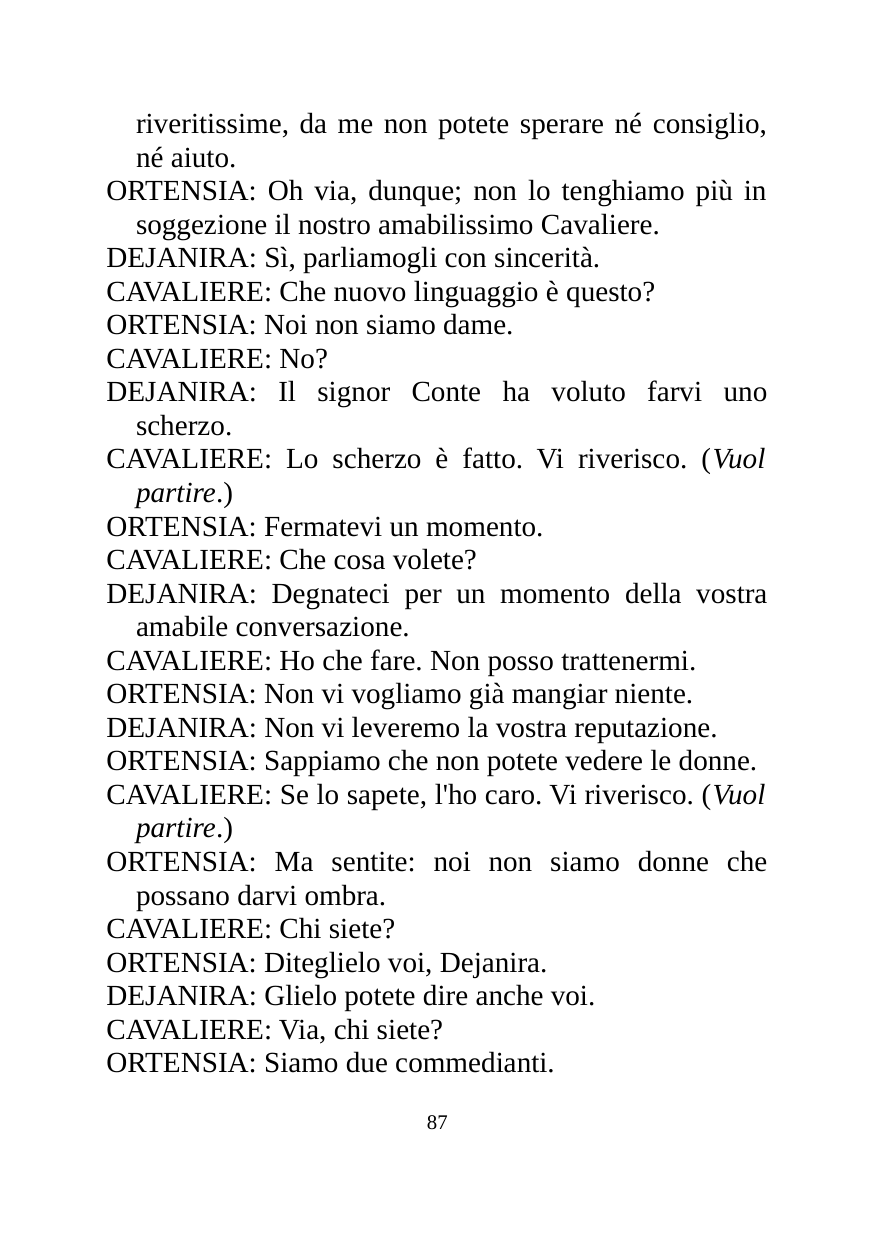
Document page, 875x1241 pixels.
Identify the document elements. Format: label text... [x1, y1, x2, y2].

text ORTENSIA: Non vi vogliamo già mangiar niente. [106, 676, 768, 710]
text DEJANIRA: Non vi leveremo la vostra reputazione. [106, 710, 768, 743]
text ORTENSIA: Fermatevi un momento. [106, 509, 768, 542]
text ORTENSIA: Ma sentite: noi non siamo donne che possano darvi ombra. [106, 844, 768, 911]
text ORTENSIA: Siamo due commedianti. [106, 1045, 768, 1079]
text ORTENSIA: Diteglielo voi, Dejanira. [106, 945, 768, 978]
text ORTENSIA: Noi non siamo dame. [106, 307, 768, 341]
text ORTENSIA: Sappiamo che non potete vedere le donne. [106, 743, 768, 777]
text riveritissime, da me non potete sperare né consiglio, né aiuto. [106, 106, 768, 173]
text CAVALIERE: Ho che fare. Non posso trattenermi. [106, 643, 768, 676]
text CAVALIERE: Che cosa volete? [106, 542, 768, 576]
text DEJANIRA: Degnateci per un momento della vostra amabile conversazione. [106, 576, 768, 643]
text CAVALIERE: Se lo sapete, l'ho caro. Vi riverisco. (Vuol partire.) [106, 777, 768, 844]
text ORTENSIA: Oh via, dunque; non lo tenghiamo più in soggezione il nostro amabilissimo Cavaliere. [106, 173, 768, 240]
text CAVALIERE: No? [106, 341, 768, 374]
text DEJANIRA: Il signor Conte ha voluto farvi uno scherzo. [106, 374, 768, 442]
text CAVALIERE: Lo scherzo è fatto. Vi riverisco. (Vuol partire.) [106, 442, 768, 509]
text CAVALIERE: Che nuovo linguaggio è questo? [106, 274, 768, 307]
text DEJANIRA: Glielo potete dire anche voi. [106, 978, 768, 1012]
text CAVALIERE: Chi siete? [106, 911, 768, 945]
text CAVALIERE: Via, chi siete? [106, 1012, 768, 1045]
text DEJANIRA: Sì, parliamogli con sincerità. [106, 240, 768, 274]
